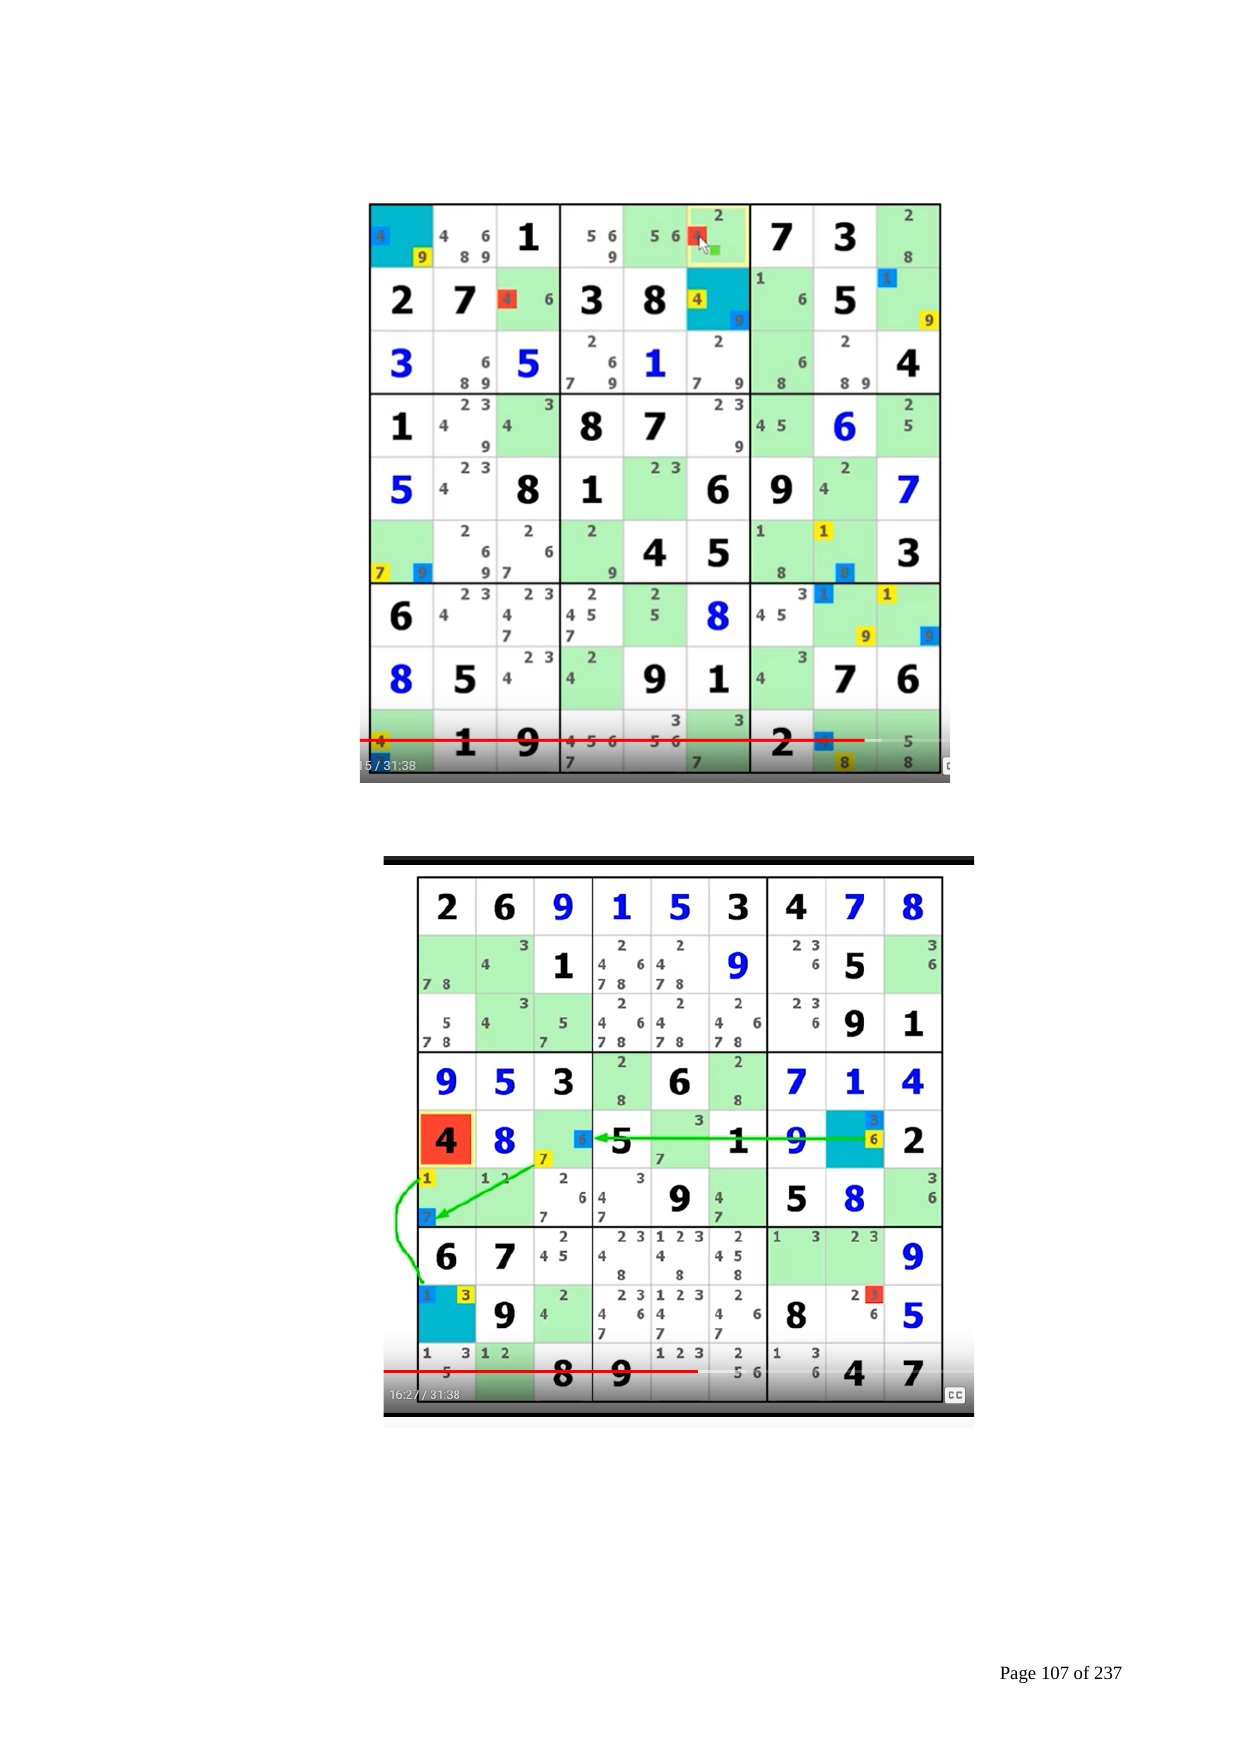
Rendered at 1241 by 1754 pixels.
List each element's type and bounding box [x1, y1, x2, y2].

picture [359, 196, 951, 783]
picture [383, 856, 975, 1428]
